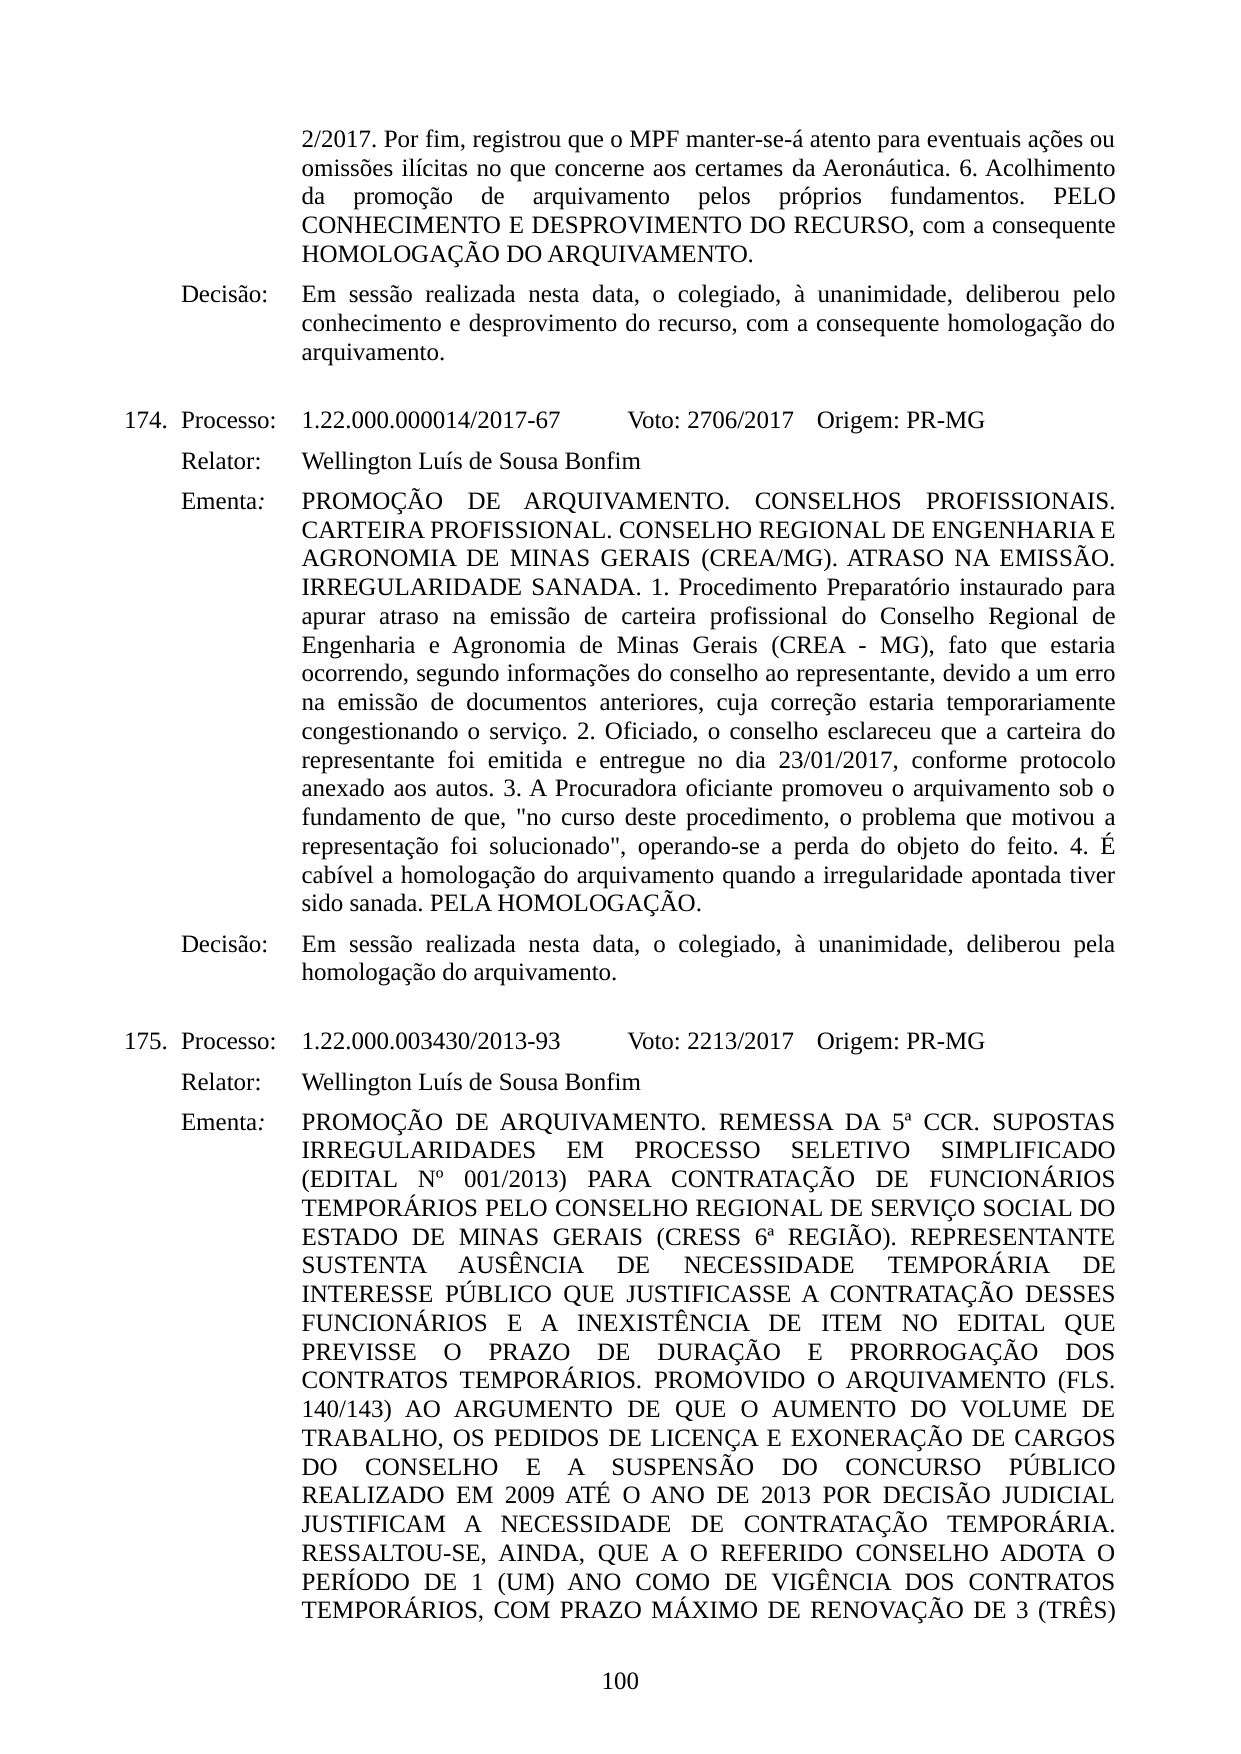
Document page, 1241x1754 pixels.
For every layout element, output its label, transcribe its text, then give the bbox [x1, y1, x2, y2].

table_header Origem: PR-MG [811, 1021, 1122, 1061]
table_cell Wellington Luís de Sousa Bonfim [296, 1061, 1122, 1101]
table_cell PROMOÇÃO DE ARQUIVAMENTO. CONSELHOS PROFISSIONAIS. CARTEIRA PROFISSIONAL. CONSELHO REGIONAL DE ENGENHARIA E AGRONOMIA DE MINAS GERAIS (CREA/MG). ATRASO NA EMISSÃO. IRREGULARIDADE SANADA. 1. Procedimento Preparatório instaurado para apurar atraso na emissão de carteira profissional do Conselho Regional de Engenharia e Agronomia de Minas Gerais (CREA - MG), fato que estaria ocorrendo, segundo informações do conselho ao representante, devido a um erro na emissão de documentos anteriores, cuja correção estaria temporariamente congestionando o serviço. 2. Oficiado, o conselho esclareceu que a carteira do representante foi emitida e entregue no dia 23/01/2017, conforme protocolo anexado aos autos. 3. A Procuradora oficiante promoveu o arquivamento sob o fundamento de que, "no curso deste procedimento, o problema que motivou a representação foi solucionado", operando-se a perda do objeto do feito. 4. É cabível a homologação do arquivamento quando a irregularidade apontada tiver sido sanada. PELA HOMOLOGAÇÃO. [296, 480, 1122, 923]
table_cell Em sessão realizada nesta data, o colegiado, à unanimidade, deliberou pelo conhecimento e desprovimento do recurso, com a consequente homologação do arquivamento. [296, 273, 1122, 371]
table_cell PROMOÇÃO DE ARQUIVAMENTO. REMESSA DA 5ª CCR. SUPOSTAS IRREGULARIDADES EM PROCESSO SELETIVO SIMPLIFICADO (EDITAL Nº 001/2013) PARA CONTRATAÇÃO DE FUNCIONÁRIOS TEMPORÁRIOS PELO CONSELHO REGIONAL DE SERVIÇO SOCIAL DO ESTADO DE MINAS GERAIS (CRESS 6ª REGIÃO). REPRESENTANTE SUSTENTA AUSÊNCIA DE NECESSIDADE TEMPORÁRIA DE INTERESSE PÚBLICO QUE JUSTIFICASSE A CONTRATAÇÃO DESSES FUNCIONÁRIOS E A INEXISTÊNCIA DE ITEM NO EDITAL QUE PREVISSE O PRAZO DE DURAÇÃO E PRORROGAÇÃO DOS CONTRATOS TEMPORÁRIOS. PROMOVIDO O ARQUIVAMENTO (FLS. 140/143) AO ARGUMENTO DE QUE O AUMENTO DO VOLUME DE TRABALHO, OS PEDIDOS DE LICENÇA E EXONERAÇÃO DE CARGOS DO CONSELHO E A SUSPENSÃO DO CONCURSO PÚBLICO REALIZADO EM 2009 ATÉ O ANO DE 2013 POR DECISÃO JUDICIAL JUSTIFICAM A NECESSIDADE DE CONTRATAÇÃO TEMPORÁRIA. RESSALTOU-SE, AINDA, QUE A O REFERIDO CONSELHO ADOTA O PERÍODO DE 1 (UM) ANO COMO DE VIGÊNCIA DOS CONTRATOS TEMPORÁRIOS, COM PRAZO MÁXIMO DE RENOVAÇÃO DE 3 (TRÊS) [296, 1101, 1122, 1630]
table_cell Em sessão realizada nesta data, o colegiado, à unanimidade, deliberou pela homologação do arquivamento. [296, 923, 1122, 992]
table_header 1.22.000.000014/2017-67 [296, 400, 621, 440]
table_header Processo: [175, 1021, 296, 1061]
table_cell Ementa: [175, 480, 296, 923]
table_cell [175, 118, 296, 273]
table_header Processo: [175, 400, 296, 440]
table_cell [118, 480, 175, 923]
table_header Voto: 2213/2017 [621, 1021, 811, 1061]
table_header 1.22.000.003430/2013-93 [296, 1021, 621, 1061]
table_cell [118, 1061, 175, 1101]
table_header Voto: 2706/2017 [621, 400, 811, 440]
table_cell Decisão: [175, 923, 296, 992]
table_cell Decisão: [175, 273, 296, 371]
table_cell Ementa: [175, 1101, 296, 1630]
table_cell [118, 440, 175, 480]
table_cell [118, 1101, 175, 1630]
table_header 174. [118, 400, 175, 440]
table_cell [118, 923, 175, 992]
table_cell Relator: [175, 440, 296, 480]
table_cell Wellington Luís de Sousa Bonfim [296, 440, 1122, 480]
table_cell Relator: [175, 1061, 296, 1101]
table_header 175. [118, 1021, 175, 1061]
table_cell [118, 118, 175, 273]
table_cell 2/2017. Por fim, registrou que o MPF manter-se-á atento para eventuais ações ou omissões ilícitas no que concerne aos certames da Aeronáutica. 6. Acolhimento da promoção de arquivamento pelos próprios fundamentos. PELO CONHECIMENTO E DESPROVIMENTO DO RECURSO, com a consequente HOMOLOGAÇÃO DO ARQUIVAMENTO. [296, 118, 1122, 273]
table_header Origem: PR-MG [811, 400, 1122, 440]
table_cell [118, 273, 175, 371]
